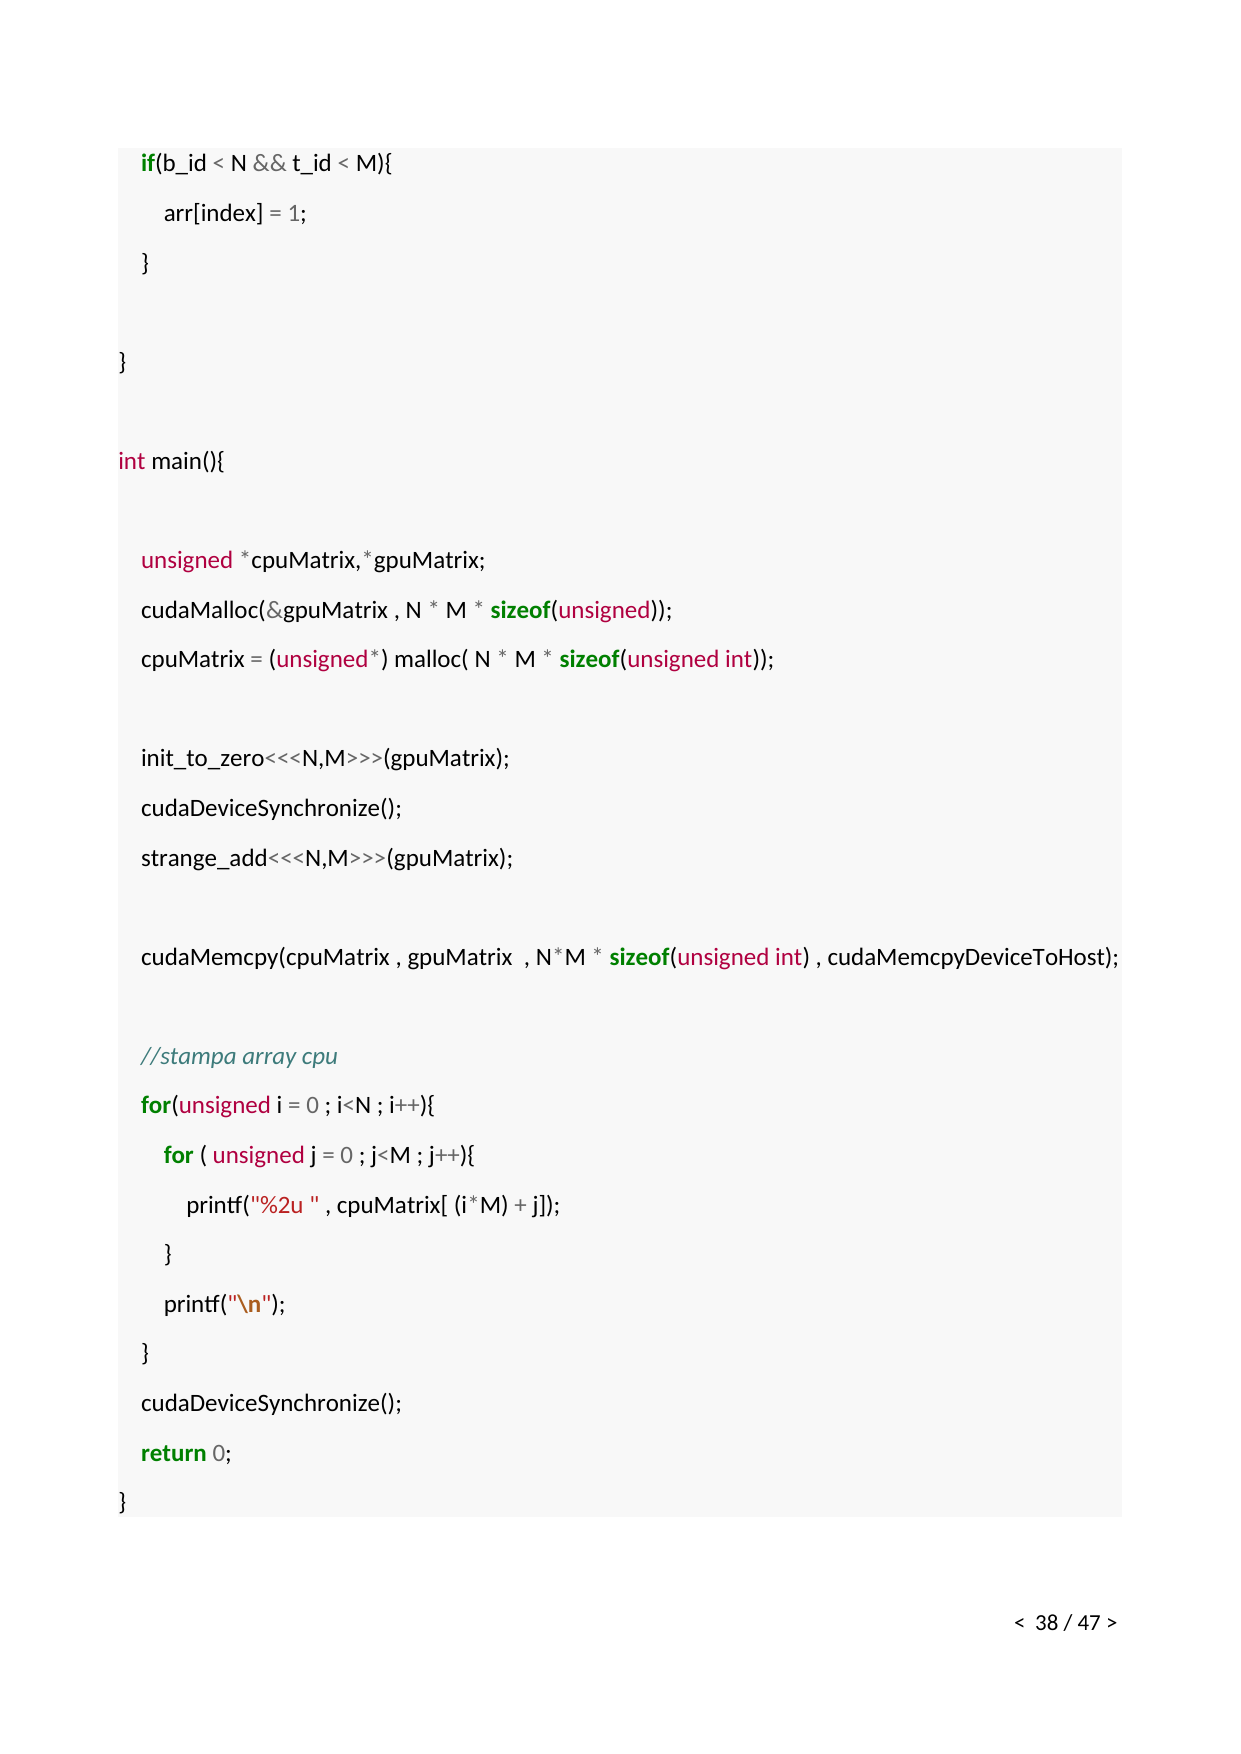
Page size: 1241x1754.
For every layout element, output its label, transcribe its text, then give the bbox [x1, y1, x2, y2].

text cudaDeviceSynchronize(); [118, 792, 1122, 823]
text cpuMatrix = (unsigned*) malloc( N * M * sizeof(unsigned int)); [118, 643, 1122, 674]
text cudaDeviceSynchronize(); [118, 1387, 1122, 1418]
text for ( unsigned j = 0 ; j<M ; j++){ [118, 1139, 1122, 1170]
text strange_add<<<N,M>>>(gpuMatrix); [118, 842, 1122, 872]
text printf("%2u " , cpuMatrix[ (i*M) + j]); [118, 1189, 1122, 1219]
text } [118, 346, 1122, 376]
text return 0; [118, 1437, 1122, 1467]
text unsigned *cpuMatrix,*gpuMatrix; [118, 544, 1122, 575]
text if(b_id < N && t_id < M){ [118, 148, 1122, 178]
text printf("\n"); [118, 1288, 1122, 1318]
text } [118, 1486, 1122, 1517]
text cudaMalloc(&gpuMatrix , N * M * sizeof(unsigned)); [118, 594, 1122, 624]
text for(unsigned i = 0 ; i<N ; i++){ [118, 1090, 1122, 1120]
text //stampa array cpu [118, 1040, 1122, 1071]
text int main(){ [118, 445, 1122, 476]
text } [118, 247, 1122, 277]
text } [118, 1238, 1122, 1269]
text } [118, 1338, 1122, 1368]
text cudaMemcpy(cpuMatrix , gpuMatrix , N*M * sizeof(unsigned int) , cudaMemcpyDeviceToHost); [118, 941, 1122, 971]
text init_to_zero<<<N,M>>>(gpuMatrix); [118, 743, 1122, 773]
text arr[index] = 1; [118, 197, 1122, 228]
